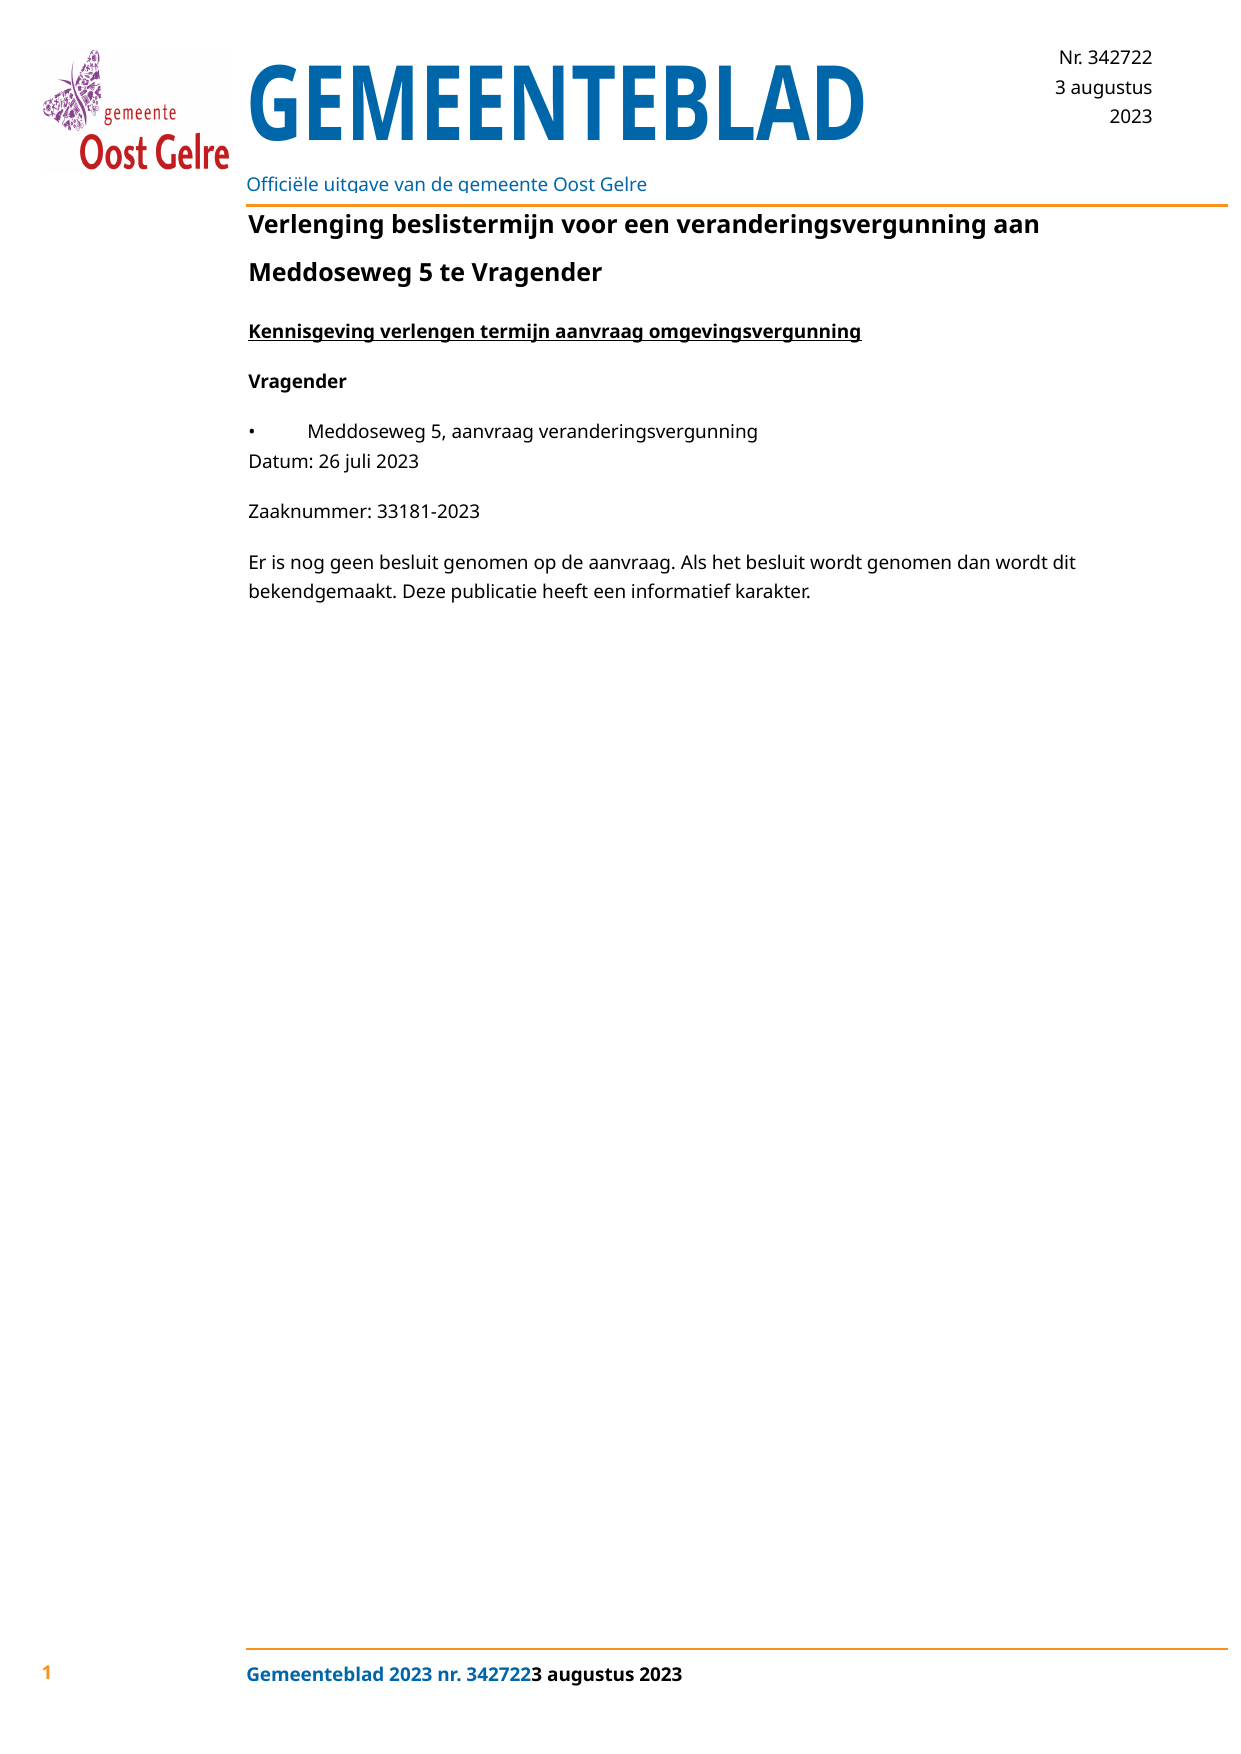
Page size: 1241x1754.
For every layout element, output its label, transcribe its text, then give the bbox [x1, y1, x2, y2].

text Kennisgeving verlengen termijn aanvraag omgevingsvergunning [248, 318, 1152, 344]
text Verlenging beslistermijn voor een veranderingsvergunning aan Meddoseweg 5 te Vragender [248, 207, 1152, 288]
text Vragender [248, 368, 1152, 394]
text Datum: 26 juli 2023 [248, 448, 1152, 474]
text Er is nog geen besluit genomen op de aanvraag. Als het besluit wordt genomen dan wordt dit bekendgemaakt. Deze publicatie heeft een informatief karakter. [248, 549, 1152, 604]
picture [41, 47, 231, 172]
text Zaaknummer: 33181-2023 [248, 499, 1152, 524]
list Meddoseweg 5, aanvraag veranderingsvergunning [248, 419, 1152, 444]
